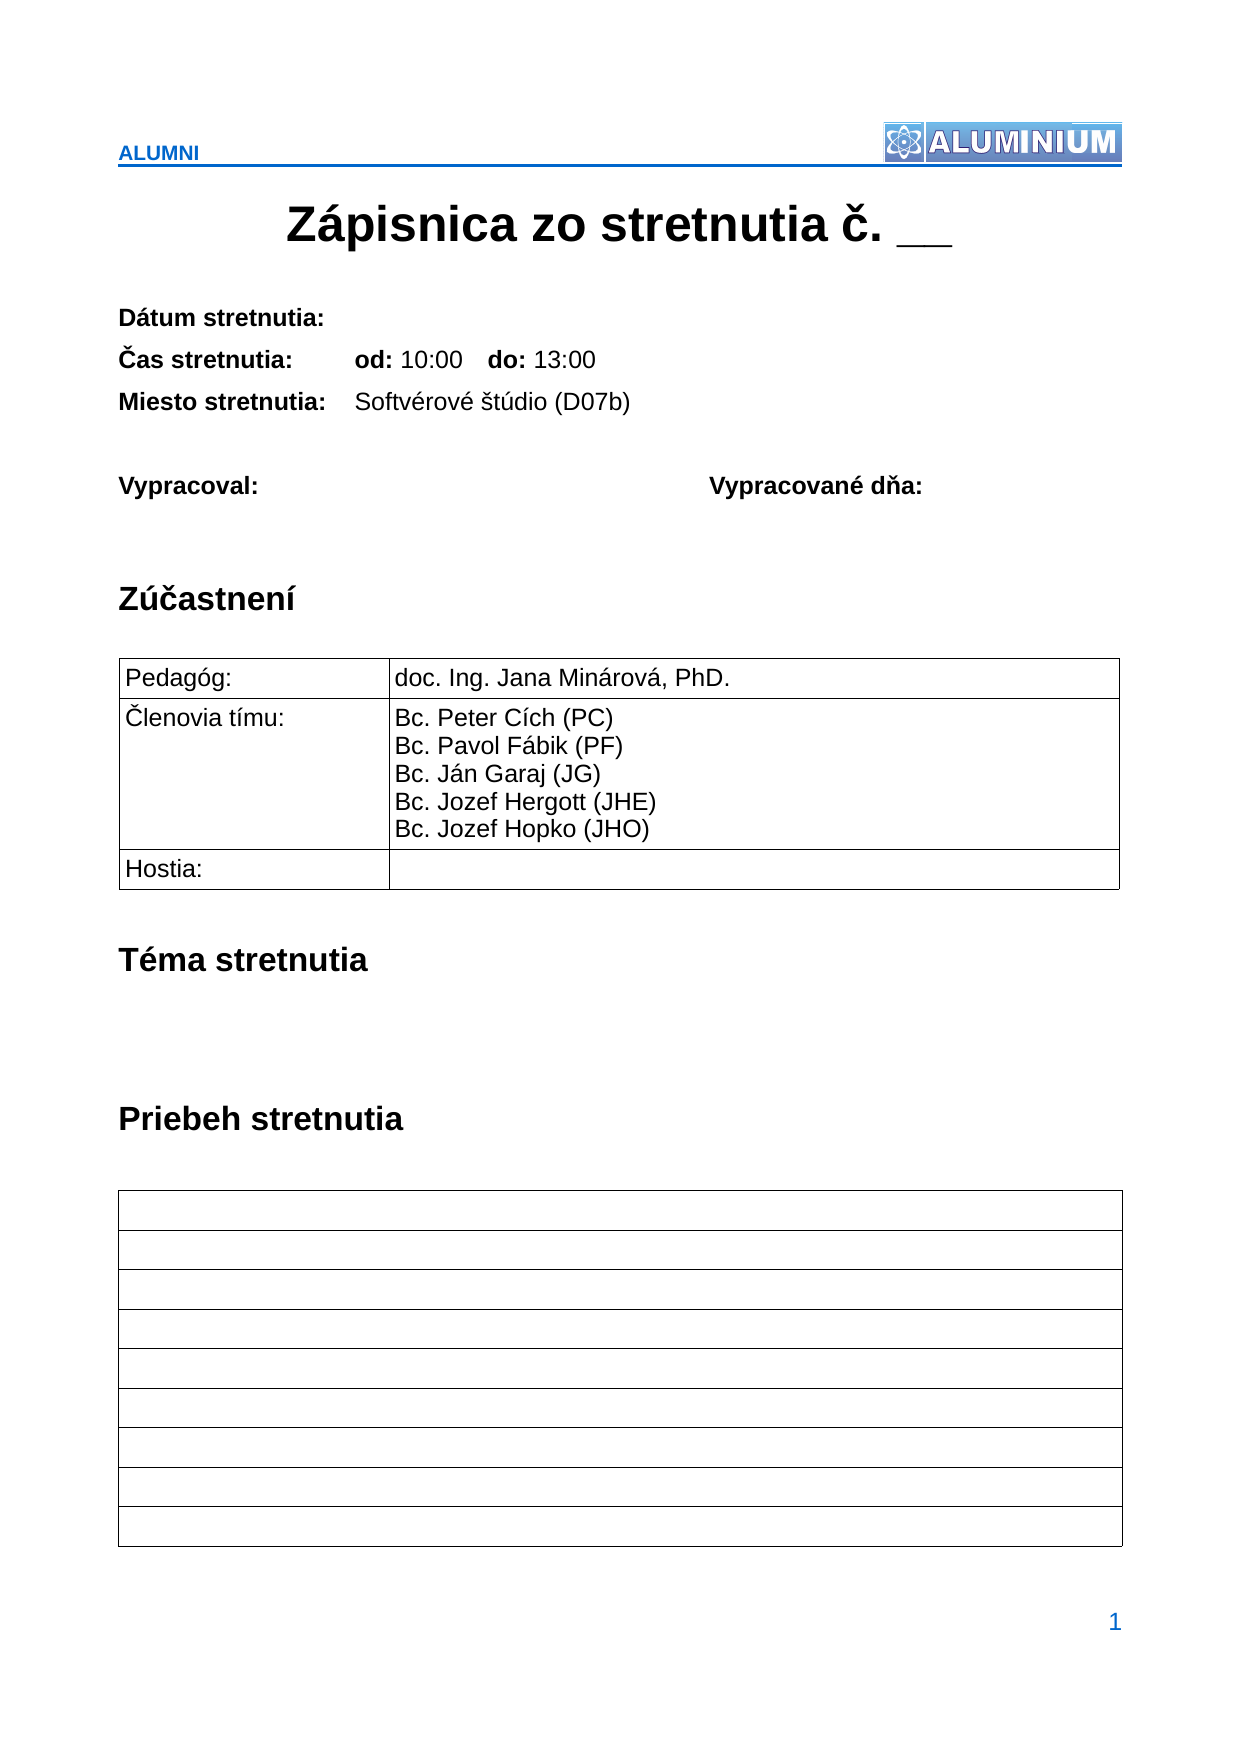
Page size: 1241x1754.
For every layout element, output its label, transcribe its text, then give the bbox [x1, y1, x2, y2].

table_cell [390, 850, 1119, 888]
subtitle Zúčastnení [118, 580, 1122, 618]
table_cell [119, 1428, 1122, 1467]
table_cell [119, 1231, 1122, 1269]
table_cell [119, 1270, 1122, 1309]
table_header [119, 1191, 1122, 1230]
table_cell [119, 1349, 1122, 1388]
text Dátum stretnutia: [118, 304, 1122, 332]
text Čas stretnutia: od: 10:00 do: 13:00 [118, 346, 1122, 374]
table_header doc. Ing. Jana Minárová, PhD. [390, 659, 1119, 698]
text Miesto stretnutia: Softvérové štúdio (D07b) [118, 388, 1122, 416]
table_cell [119, 1389, 1122, 1427]
table_cell [119, 1468, 1122, 1506]
text Vypracoval: Vypracované dňa: [118, 472, 1122, 499]
table_cell Členovia tímu: [120, 699, 389, 849]
table_cell [119, 1507, 1122, 1546]
subtitle Téma stretnutia [118, 941, 1122, 979]
table_cell [119, 1310, 1122, 1348]
subtitle Priebeh stretnutia [118, 1100, 1122, 1138]
text Zápisnica zo stretnutia č. __ [118, 196, 1122, 252]
table_header Pedagóg: [120, 659, 389, 698]
table_cell Bc. Peter Cích (PC) Bc. Pavol Fábik (PF) Bc. Ján Garaj (JG) Bc. Jozef Hergott (JHE) Bc. Jozef Hopko (JHO) [390, 699, 1119, 849]
table_cell Hostia: [120, 850, 389, 888]
